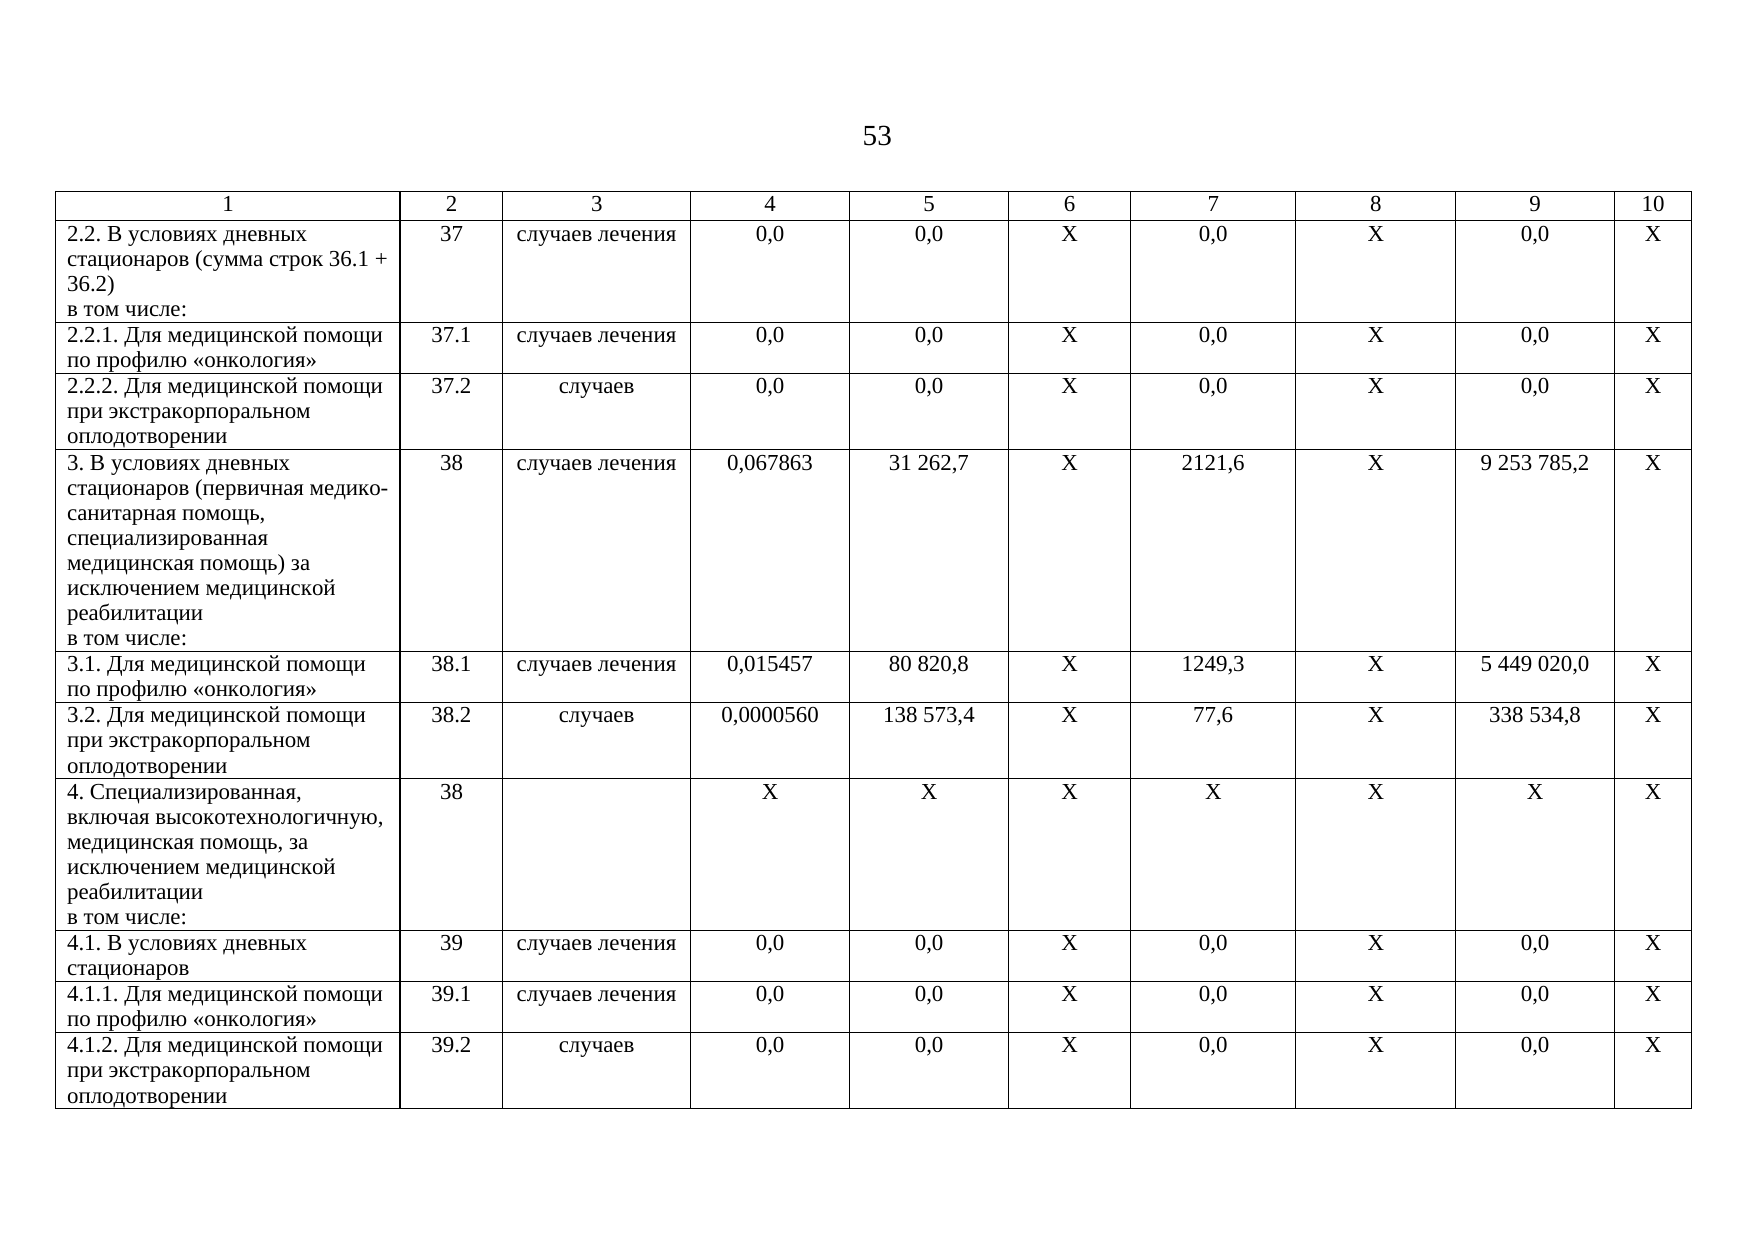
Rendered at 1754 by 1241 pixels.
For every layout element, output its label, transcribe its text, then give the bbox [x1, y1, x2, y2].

table_cell Х [1009, 374, 1130, 449]
table_header 7 [1131, 192, 1295, 220]
table_cell Х [1009, 931, 1130, 981]
table_cell 9 253 785,2 [1456, 450, 1614, 651]
table_cell Х [1296, 703, 1455, 778]
table_cell Х [1615, 1033, 1691, 1108]
table_cell случаев [503, 374, 690, 449]
table_cell 338 534,8 [1456, 703, 1614, 778]
table_cell 0,0 [1456, 931, 1614, 981]
table_cell 0,0 [1456, 374, 1614, 449]
table_cell 0,0000560 [691, 703, 849, 778]
table_cell 3.1. Для медицинской помощи по профилю «онкология» [56, 652, 399, 702]
table_cell Х [1296, 931, 1455, 981]
table_cell [503, 779, 690, 929]
table_cell Х [1009, 323, 1130, 373]
table_cell Х [1009, 450, 1130, 651]
table_cell 0,0 [850, 1033, 1008, 1108]
table_header 9 [1456, 192, 1614, 220]
table_cell 3.2. Для медицинской помощи при экстракорпоральном оплодотворении [56, 703, 399, 778]
table_cell 38 [401, 779, 502, 929]
table_cell 0,0 [691, 982, 849, 1032]
table_cell Х [1296, 652, 1455, 702]
table_cell Х [1296, 450, 1455, 651]
table_cell Х [1615, 779, 1691, 929]
table_cell 0,0 [850, 323, 1008, 373]
table_cell 39 [401, 931, 502, 981]
table_cell случаев [503, 1033, 690, 1108]
table_cell Х [691, 779, 849, 929]
table_cell Х [1296, 323, 1455, 373]
table_cell 1249,3 [1131, 652, 1295, 702]
table_cell Х [1615, 374, 1691, 449]
table_header 4 [691, 192, 849, 220]
table_cell 77,6 [1131, 703, 1295, 778]
table_header 2 [401, 192, 502, 220]
table_cell Х [1009, 652, 1130, 702]
table_cell 37.2 [401, 374, 502, 449]
table_cell случаев лечения [503, 982, 690, 1032]
table_cell Х [1009, 221, 1130, 322]
table_cell Х [1615, 221, 1691, 322]
table_cell Х [1296, 221, 1455, 322]
table_cell 2.2.2. Для медицинской помощи при экстракорпоральном оплодотворении [56, 374, 399, 449]
table_cell случаев [503, 703, 690, 778]
table_cell 0,0 [691, 221, 849, 322]
table_cell 38 [401, 450, 502, 651]
table_cell 0,0 [850, 221, 1008, 322]
table_cell случаев лечения [503, 450, 690, 651]
table_cell 0,0 [1131, 323, 1295, 373]
table_cell 2.2. В условиях дневных стационаров (сумма строк 36.1 + 36.2) в том числе: [56, 221, 399, 322]
table_cell Х [1456, 779, 1614, 929]
table_cell 4.1. В условиях дневных стационаров [56, 931, 399, 981]
table_cell 0,0 [1131, 221, 1295, 322]
table_cell 39.2 [401, 1033, 502, 1108]
table_cell 38.1 [401, 652, 502, 702]
table_cell Х [1615, 652, 1691, 702]
table_cell Х [1615, 703, 1691, 778]
table_cell 0,0 [1456, 323, 1614, 373]
table_cell Х [1009, 779, 1130, 929]
table_cell 2121,6 [1131, 450, 1295, 651]
table_cell 138 573,4 [850, 703, 1008, 778]
table_cell 4. Специализированная, включая высокотехнологичную, медицинская помощь, за исключением медицинской реабилитации в том числе: [56, 779, 399, 929]
table_header 1 [56, 192, 399, 220]
table_cell 0,0 [850, 931, 1008, 981]
table_header 3 [503, 192, 690, 220]
table_cell 0,0 [691, 323, 849, 373]
table_cell Х [1615, 323, 1691, 373]
table_cell 39.1 [401, 982, 502, 1032]
table_cell 37 [401, 221, 502, 322]
table_cell 0,0 [1131, 374, 1295, 449]
table_cell Х [1615, 931, 1691, 981]
table_header 10 [1615, 192, 1691, 220]
table_cell 2.2.1. Для медицинской помощи по профилю «онкология» [56, 323, 399, 373]
table_cell 37.1 [401, 323, 502, 373]
table_cell 0,0 [1131, 931, 1295, 981]
table_cell случаев лечения [503, 323, 690, 373]
table_cell 0,0 [691, 931, 849, 981]
table_cell Х [1296, 1033, 1455, 1108]
table_cell 5 449 020,0 [1456, 652, 1614, 702]
table_cell 80 820,8 [850, 652, 1008, 702]
table_cell 0,0 [691, 374, 849, 449]
table_cell Х [1296, 779, 1455, 929]
table_cell Х [1009, 703, 1130, 778]
table_cell 31 262,7 [850, 450, 1008, 651]
table_cell Х [1131, 779, 1295, 929]
table_cell Х [1009, 1033, 1130, 1108]
table_cell Х [1296, 374, 1455, 449]
table_cell 0,0 [850, 982, 1008, 1032]
table_cell 3. В условиях дневных стационаров (первичная медико-санитарная помощь, специализированная медицинская помощь) за исключением медицинской реабилитации в том числе: [56, 450, 399, 651]
table_cell случаев лечения [503, 931, 690, 981]
table_cell 0,067863 [691, 450, 849, 651]
table_cell Х [850, 779, 1008, 929]
table_cell 38.2 [401, 703, 502, 778]
table_cell 0,0 [691, 1033, 849, 1108]
table_cell Х [1009, 982, 1130, 1032]
table_cell 0,0 [1131, 1033, 1295, 1108]
table_cell случаев лечения [503, 221, 690, 322]
table_header 8 [1296, 192, 1455, 220]
table_cell 4.1.2. Для медицинской помощи при экстракорпоральном оплодотворении [56, 1033, 399, 1108]
table_cell Х [1615, 450, 1691, 651]
table_cell случаев лечения [503, 652, 690, 702]
table_cell 0,015457 [691, 652, 849, 702]
table_header 5 [850, 192, 1008, 220]
table_cell 0,0 [1456, 1033, 1614, 1108]
table_cell 0,0 [1131, 982, 1295, 1032]
table_header 6 [1009, 192, 1130, 220]
table_cell 0,0 [1456, 221, 1614, 322]
table_cell 4.1.1. Для медицинской помощи по профилю «онкология» [56, 982, 399, 1032]
table_cell Х [1296, 982, 1455, 1032]
table_cell 0,0 [1456, 982, 1614, 1032]
table_cell Х [1615, 982, 1691, 1032]
table_cell 0,0 [850, 374, 1008, 449]
